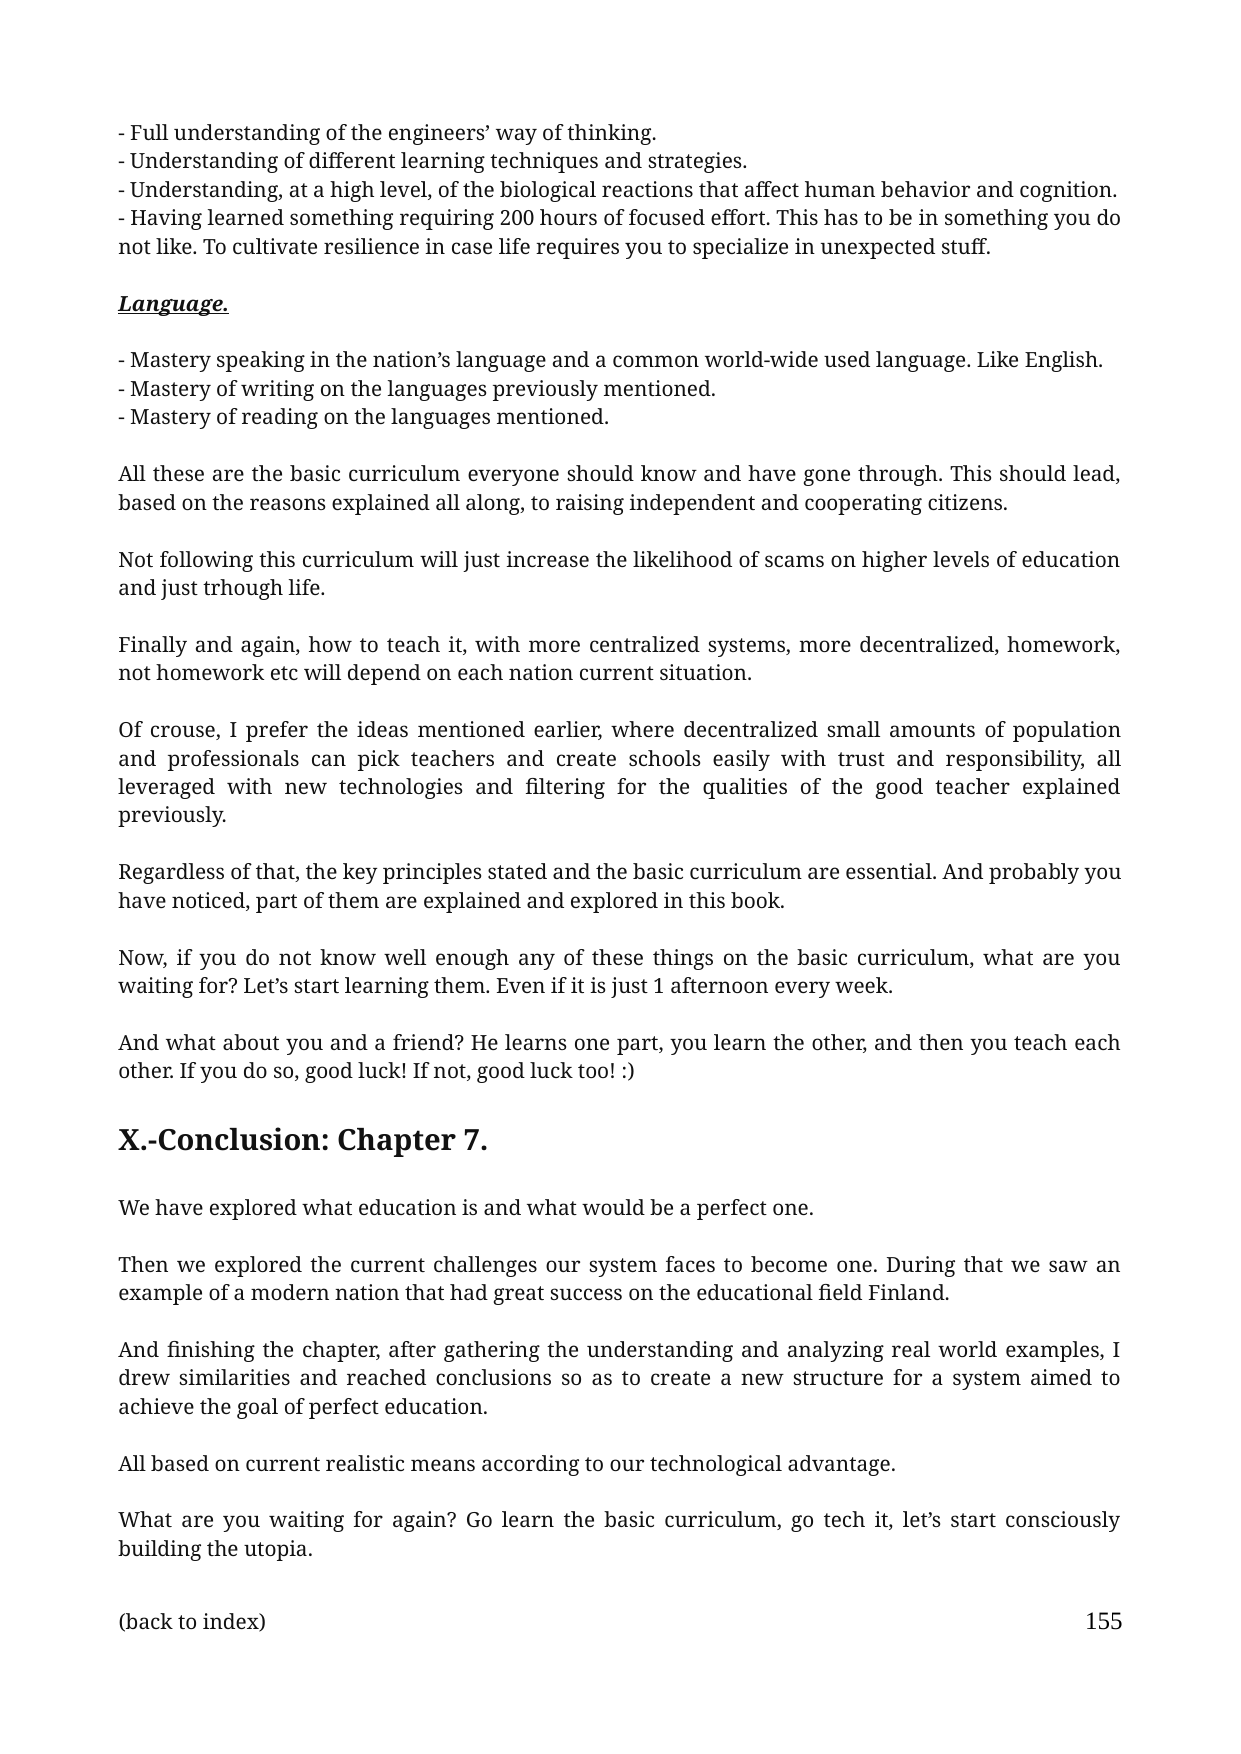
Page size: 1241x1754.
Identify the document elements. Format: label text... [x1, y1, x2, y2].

text - Mastery speaking in the nation’s language and a common world-wide used language. Like English. [118, 346, 1122, 374]
text - Mastery of reading on the languages mentioned. [118, 402, 1122, 431]
text - Understanding of different learning techniques and strategies. [118, 147, 1122, 175]
text Regardless of that, the key principles stated and the basic curriculum are essential. And probably you have noticed, part of them are explained and explored in this book. [118, 857, 1122, 914]
text And finishing the chapter, after gathering the understanding and analyzing real world examples, I drew similarities and reached conclusions so as to create a new structure for a system aimed to achieve the goal of perfect education. [118, 1335, 1122, 1420]
text X.-Conclusion: Chapter 7. [118, 1119, 1122, 1159]
text Of crouse, I prefer the ideas mentioned earlier, where decentralized small amounts of population and professionals can pick teachers and create schools easily with trust and responsibility, all leveraged with new technologies and filtering for the qualities of the good teacher explained previously. [118, 715, 1122, 829]
text - Having learned something requiring 200 hours of focused effort. This has to be in something you do not like. To cultivate resilience in case life requires you to specialize in unexpected stuff. [118, 203, 1122, 260]
text - Understanding, at a high level, of the biological reactions that affect human behavior and cognition. [118, 175, 1122, 203]
text We have explored what education is and what would be a perfect one. [118, 1193, 1122, 1221]
text Language. [118, 289, 1122, 317]
text And what about you and a friend? He learns one part, you learn the other, and then you teach each other. If you do so, good luck! If not, good luck too! :) [118, 1028, 1122, 1085]
text Not following this curriculum will just increase the likelihood of scams on higher levels of education and just trhough life. [118, 545, 1122, 602]
text What are you waiting for again? Go learn the basic curriculum, go tech it, let’s start consciously building the utopia. [118, 1506, 1122, 1562]
text Then we explored the current challenges our system faces to become one. During that we saw an example of a modern nation that had great success on the educational field Finland. [118, 1250, 1122, 1307]
text All these are the basic curriculum everyone should know and have gone through. This should lead, based on the reasons explained all along, to raising independent and cooperating citizens. [118, 459, 1122, 516]
text - Full understanding of the engineers’ way of thinking. [118, 118, 1122, 147]
text Now, if you do not know well enough any of these things on the basic curriculum, what are you waiting for? Let’s start learning them. Even if it is just 1 afternoon every week. [118, 943, 1122, 1000]
text All based on current realistic means according to our technological advantage. [118, 1449, 1122, 1477]
text Finally and again, how to teach it, with more centralized systems, more decentralized, homework, not homework etc will depend on each nation current situation. [118, 630, 1122, 687]
text - Mastery of writing on the languages previously mentioned. [118, 374, 1122, 402]
